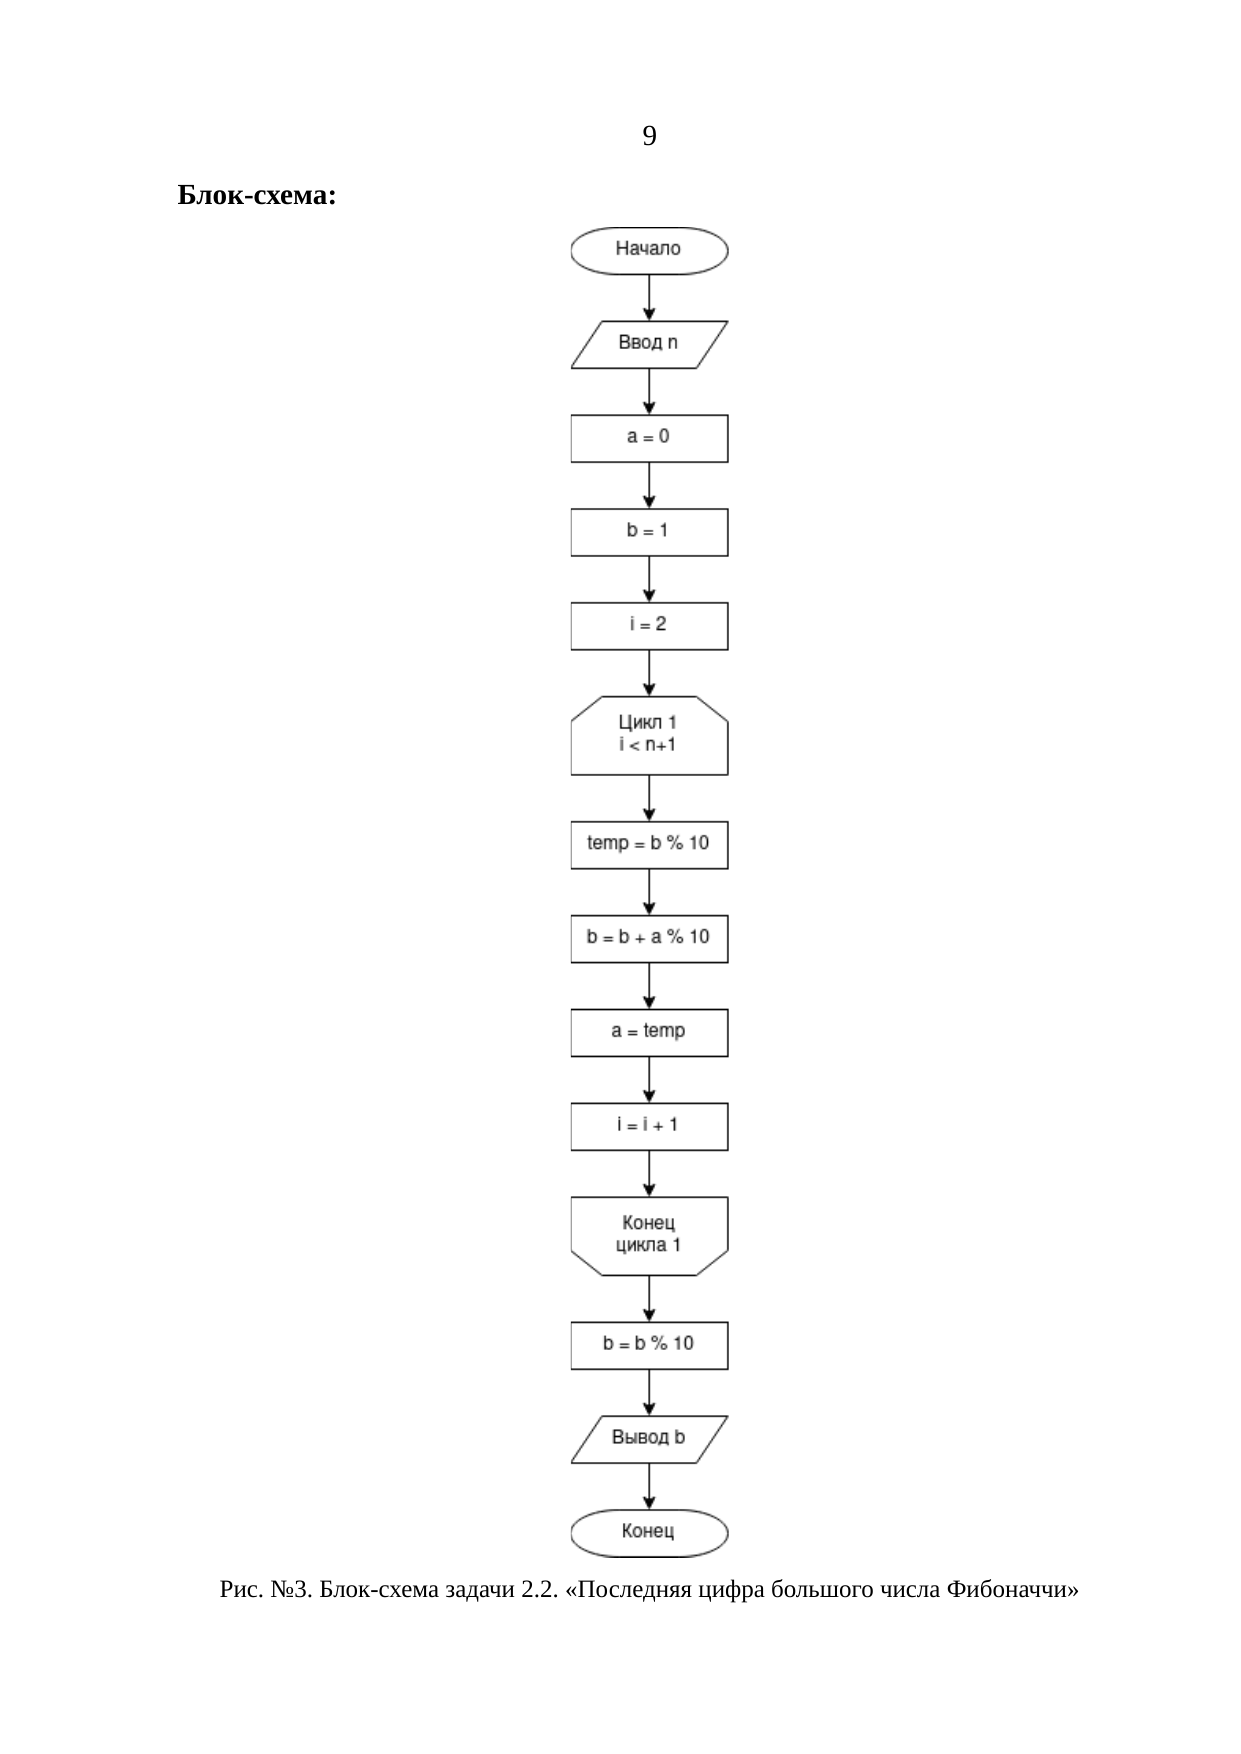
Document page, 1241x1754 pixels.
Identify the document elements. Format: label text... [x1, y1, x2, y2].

picture [570, 227, 729, 1558]
text Рис. №3. Блок-схема задачи 2.2. «Последняя цифра большого числа Фибоначчи» [177, 1574, 1122, 1603]
text Блок-схема: [177, 177, 1122, 211]
